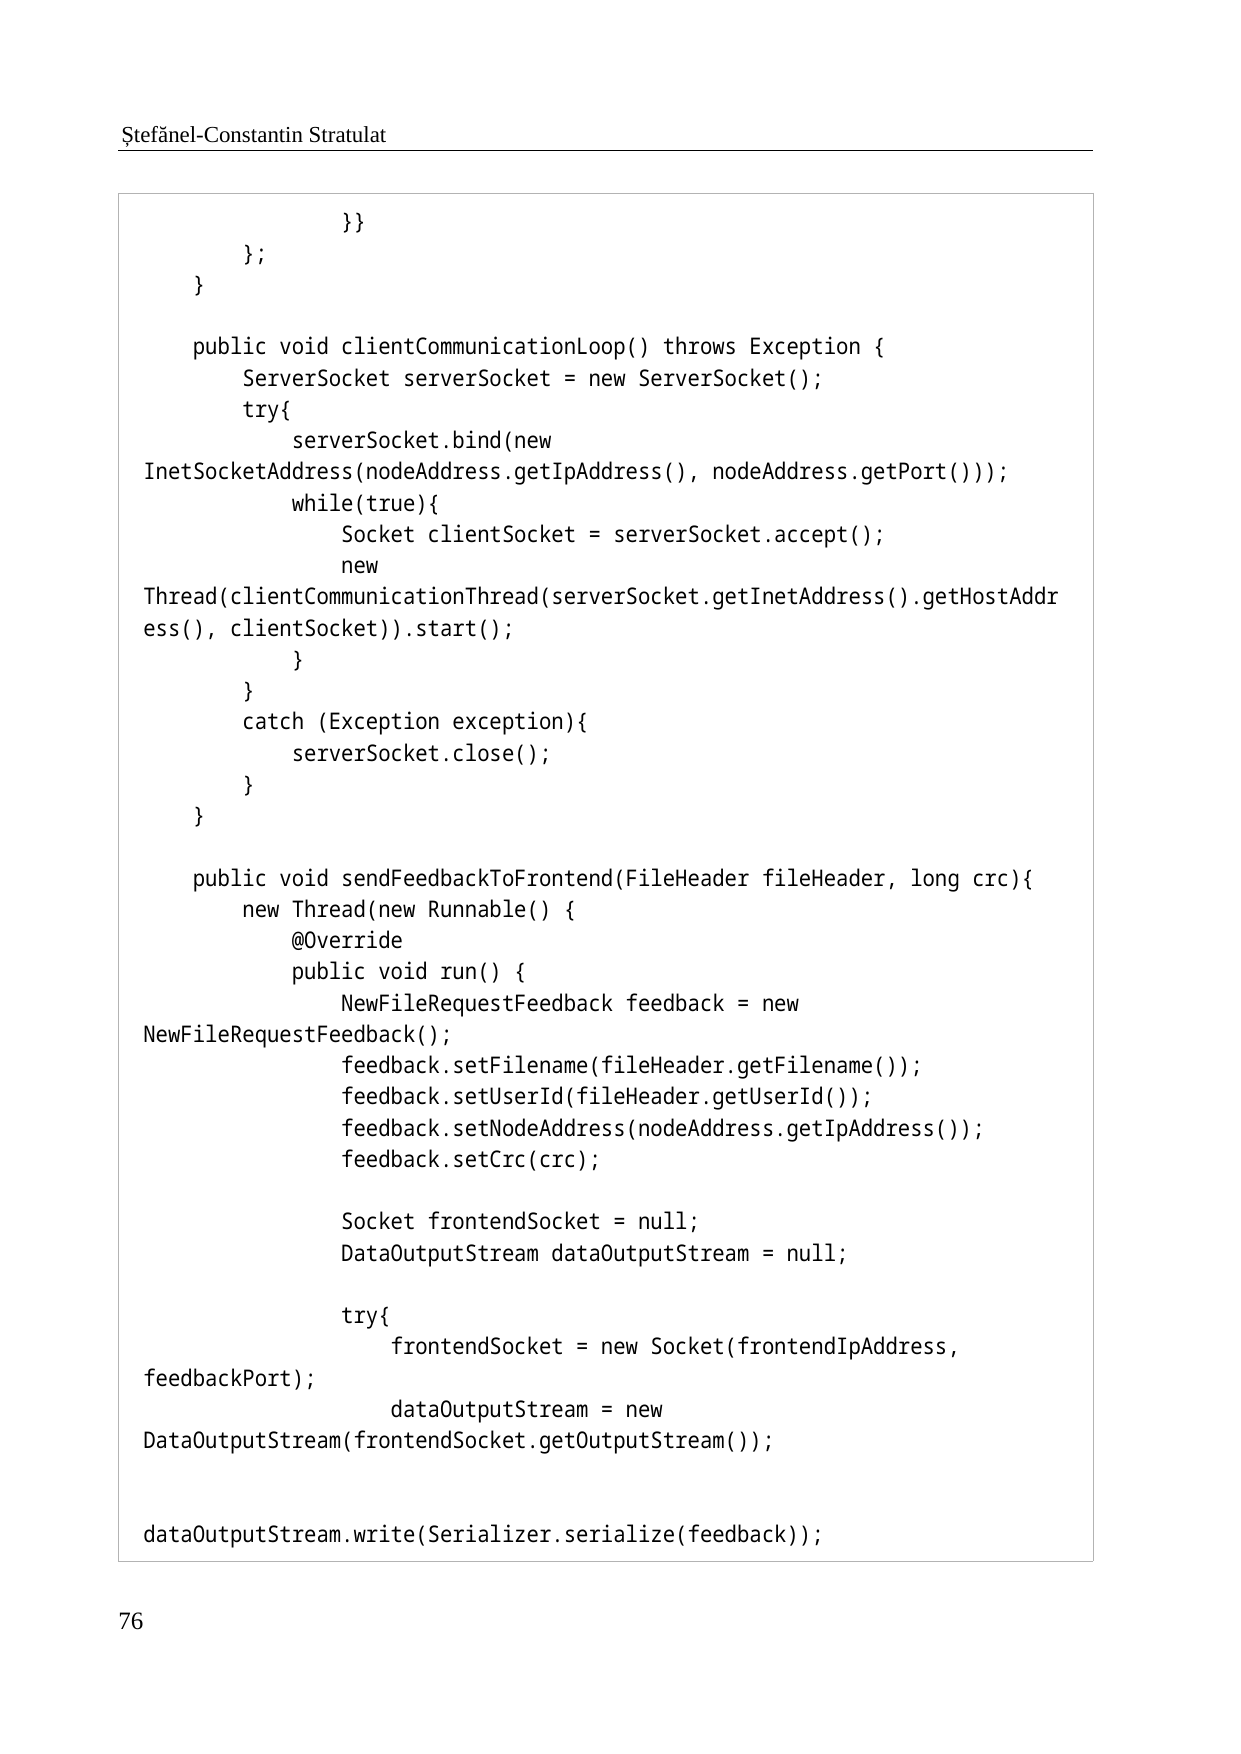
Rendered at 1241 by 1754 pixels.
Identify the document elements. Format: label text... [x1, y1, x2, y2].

text catch (Exception exception){ [119, 693, 1093, 724]
text try{ [119, 380, 1093, 411]
text feedback.setFilename(fileHeader.getFilename()); [119, 1036, 1093, 1068]
text ServerSocket serverSocket = new ServerSocket(); [119, 349, 1093, 380]
text } [119, 755, 1093, 786]
text serverSocket.bind(new InetSocketAddress(nodeAddress.getIpAddress(), nodeAddress.getPort())); [119, 411, 1093, 474]
text serverSocket.close(); [119, 724, 1093, 755]
text Socket frontendSocket = null; [119, 1193, 1093, 1224]
text } [119, 786, 1093, 830]
text NewFileRequestFeedback feedback = new NewFileRequestFeedback(); [119, 974, 1093, 1036]
text DataOutputStream dataOutputStream = null; [119, 1224, 1093, 1268]
text } [119, 661, 1093, 693]
text while(true){ [119, 474, 1093, 505]
text new Thread(clientCommunicationThread(serverSocket.getInetAddress().getHostAddress(), clientSocket)).start(); [119, 536, 1093, 630]
text Socket clientSocket = serverSocket.accept(); [119, 505, 1093, 536]
text } [119, 630, 1093, 661]
text dataOutputStream.write(Serializer.serialize(feedback)); [119, 1474, 1093, 1561]
text public void run() { [119, 943, 1093, 974]
text feedback.setNodeAddress(nodeAddress.getIpAddress()); [119, 1099, 1093, 1130]
text }; [119, 224, 1093, 255]
text try{ [119, 1286, 1093, 1318]
text public void sendFeedbackToFrontend(FileHeader fileHeader, long crc){ [119, 849, 1093, 880]
text new Thread(new Runnable() { [119, 880, 1093, 911]
text dataOutputStream = new DataOutputStream(frontendSocket.getOutputStream()); [119, 1380, 1093, 1455]
text }} [119, 194, 1093, 224]
text feedback.setUserId(fileHeader.getUserId()); [119, 1068, 1093, 1099]
text frontendSocket = new Socket(frontendIpAddress, feedbackPort); [119, 1318, 1093, 1380]
text public void clientCommunicationLoop() throws Exception { [119, 318, 1093, 349]
text feedback.setCrc(crc); [119, 1130, 1093, 1174]
text @Override [119, 911, 1093, 943]
text } [119, 255, 1093, 299]
